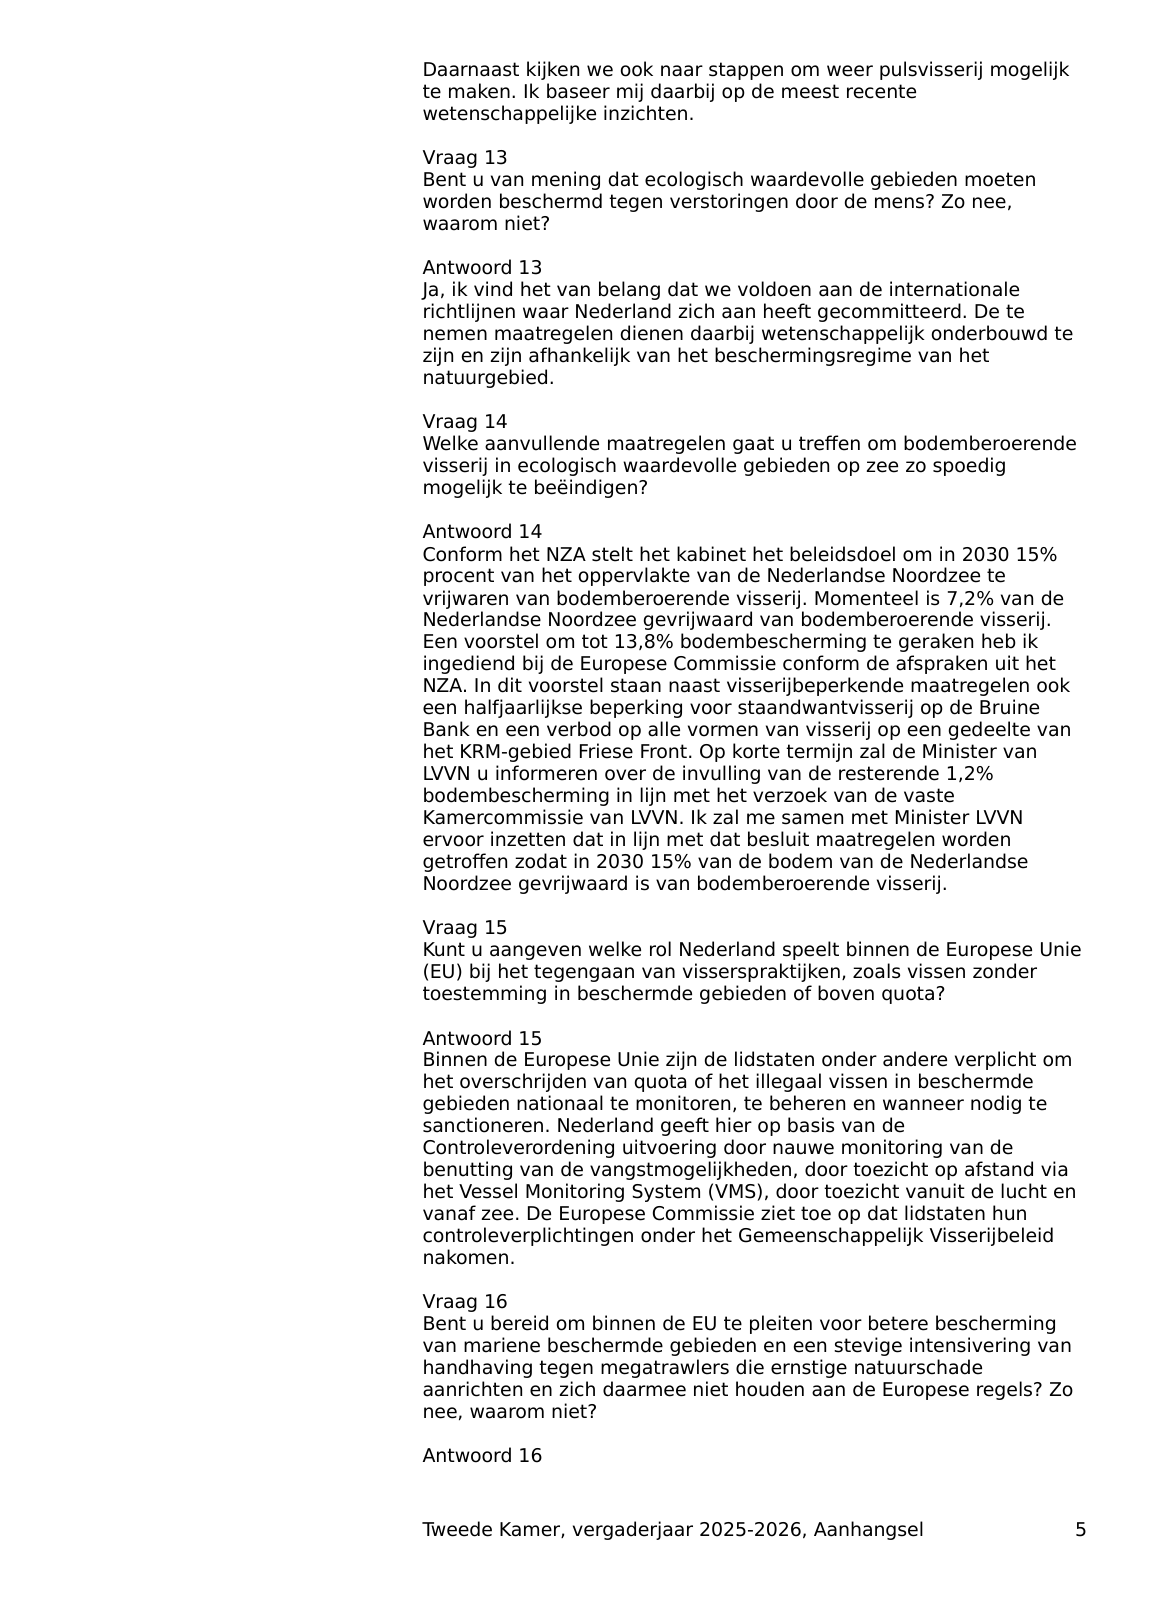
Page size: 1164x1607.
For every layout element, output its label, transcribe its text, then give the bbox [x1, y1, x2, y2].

text Bent u van mening dat ecologisch waardevolle gebieden moeten worden beschermd tegen verstoringen door de mens? Zo nee, waarom niet? [422, 169, 1087, 235]
text Antwoord 15 [422, 1027, 1087, 1049]
text Conform het NZA stelt het kabinet het beleidsdoel om in 2030 15% procent van het oppervlakte van de Nederlandse Noordzee te vrijwaren van bodemberoerende visserij. Momenteel is 7,2% van de Nederlandse Noordzee gevrijwaard van bodemberoerende visserij. Een voorstel om tot 13,8% bodembescherming te geraken heb ik ingediend bij de Europese Commissie conform de afspraken uit het NZA. In dit voorstel staan naast visserijbeperkende maatregelen ook een halfjaarlijkse beperking voor staandwantvisserij op de Bruine Bank en een verbod op alle vormen van visserij op een gedeelte van het KRM-gebied Friese Front. Op korte termijn zal de Minister van LVVN u informeren over de invulling van de resterende 1,2% bodembescherming in lijn met het verzoek van de vaste Kamercommissie van LVVN. Ik zal me samen met Minister LVVN ervoor inzetten dat in lijn met dat besluit maatregelen worden getroffen zodat in 2030 15% van de bodem van de Nederlandse Noordzee gevrijwaard is van bodemberoerende visserij. [422, 543, 1087, 895]
text Antwoord 13 [422, 257, 1087, 279]
text Vraag 16 [422, 1291, 1087, 1313]
text Welke aanvullende maatregelen gaat u treffen om bodemberoerende visserij in ecologisch waardevolle gebieden op zee zo spoedig mogelijk te beëindigen? [422, 433, 1087, 499]
text Daarnaast kijken we ook naar stappen om weer pulsvisserij mogelijk te maken. Ik baseer mij daarbij op de meest recente wetenschappelijke inzichten. [422, 59, 1087, 125]
text Antwoord 16 [422, 1445, 1087, 1467]
text Vraag 13 [422, 147, 1087, 169]
text Binnen de Europese Unie zijn de lidstaten onder andere verplicht om het overschrijden van quota of het illegaal vissen in beschermde gebieden nationaal te monitoren, te beheren en wanneer nodig te sanctioneren. Nederland geeft hier op basis van de Controleverordening uitvoering door nauwe monitoring van de benutting van de vangstmogelijkheden, door toezicht op afstand via het Vessel Monitoring System (VMS), door toezicht vanuit de lucht en vanaf zee. De Europese Commissie ziet toe op dat lidstaten hun controleverplichtingen onder het Gemeenschappelijk Visserijbeleid nakomen. [422, 1049, 1087, 1269]
text Vraag 15 [422, 917, 1087, 939]
text Vraag 14 [422, 411, 1087, 433]
text Bent u bereid om binnen de EU te pleiten voor betere bescherming van mariene beschermde gebieden en een stevige intensivering van handhaving tegen megatrawlers die ernstige natuurschade aanrichten en zich daarmee niet houden aan de Europese regels? Zo nee, waarom niet? [422, 1313, 1087, 1423]
text Antwoord 14 [422, 521, 1087, 543]
text Ja, ik vind het van belang dat we voldoen aan de internationale richtlijnen waar Nederland zich aan heeft gecommitteerd. De te nemen maatregelen dienen daarbij wetenschappelijk onderbouwd te zijn en zijn afhankelijk van het beschermingsregime van het natuurgebied. [422, 279, 1087, 389]
text Kunt u aangeven welke rol Nederland speelt binnen de Europese Unie (EU) bij het tegengaan van visserspraktijken, zoals vissen zonder toestemming in beschermde gebieden of boven quota? [422, 939, 1087, 1005]
